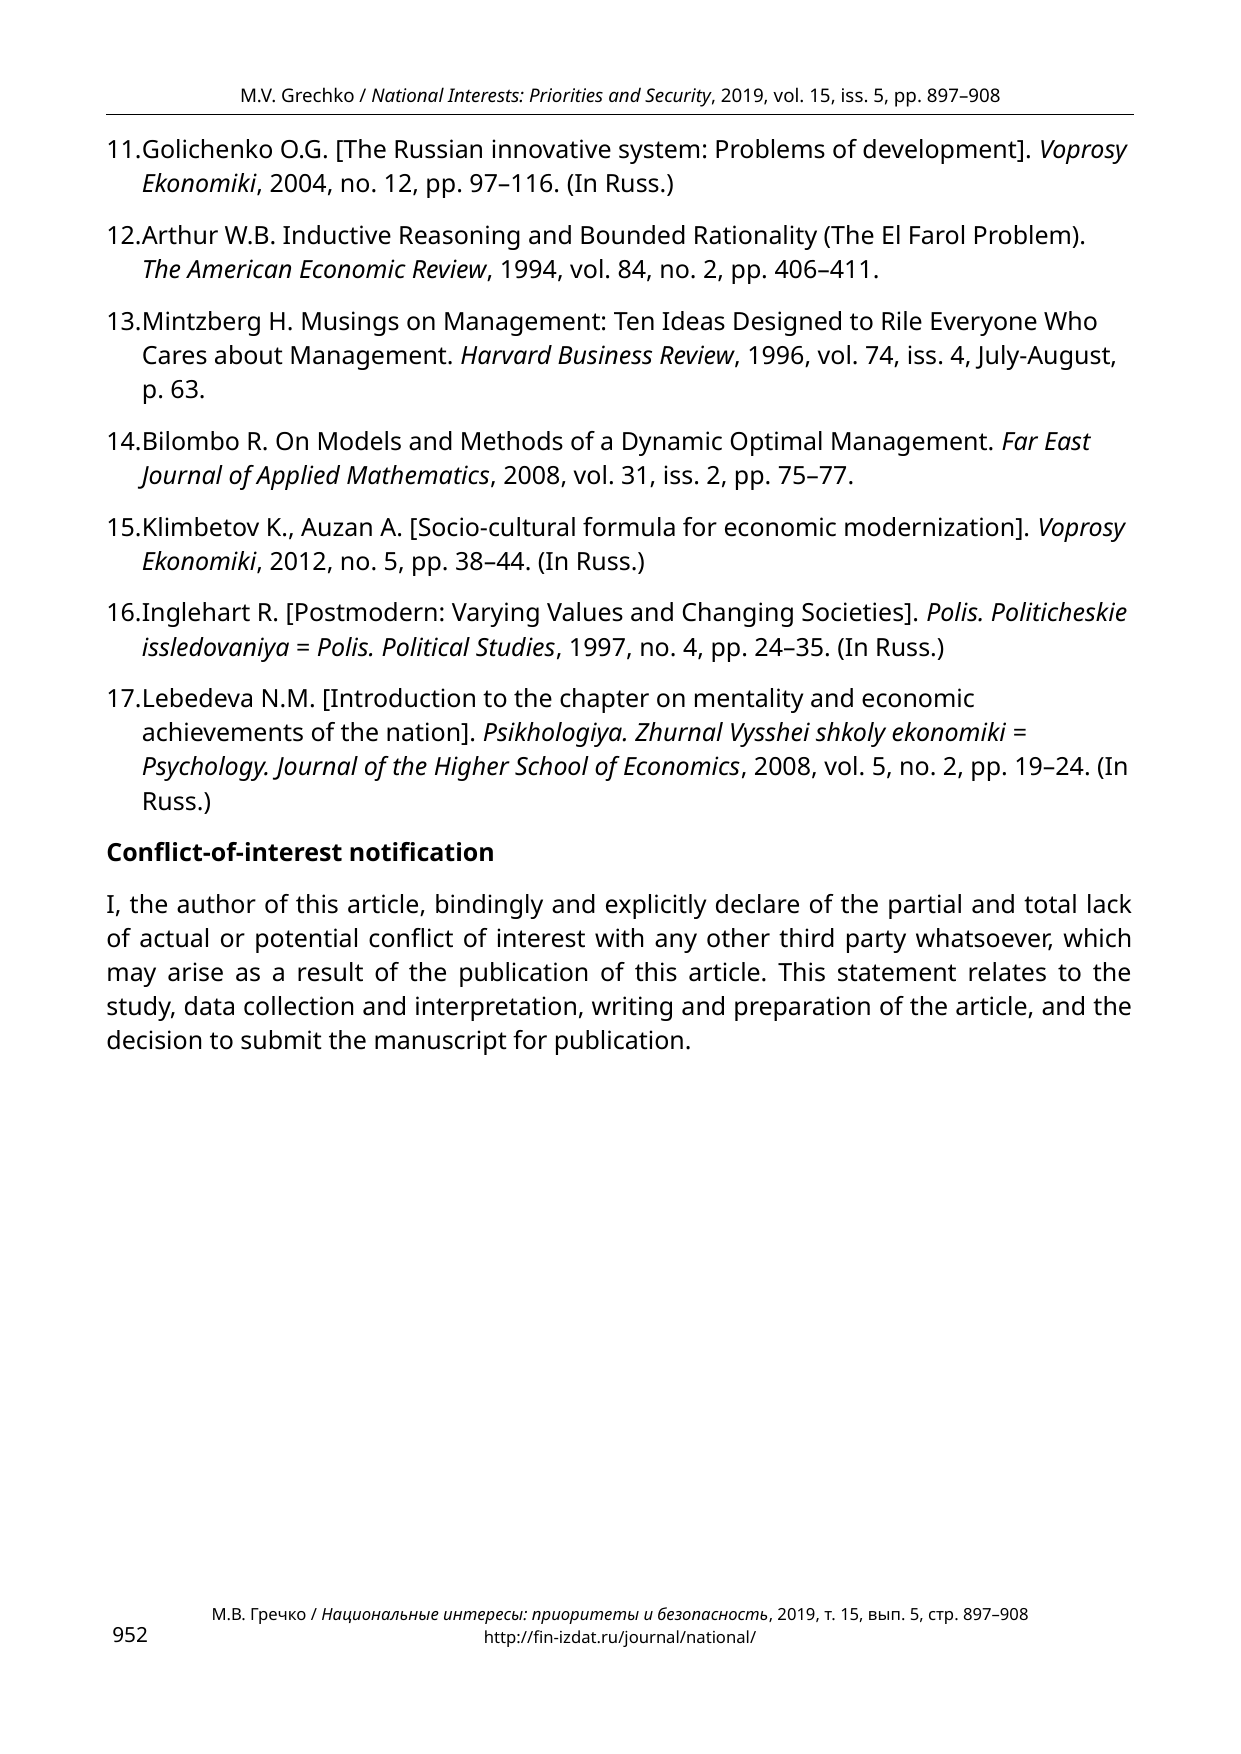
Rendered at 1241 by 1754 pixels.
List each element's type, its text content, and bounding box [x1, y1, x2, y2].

text Conflict-of-interest notification [106, 835, 1134, 869]
list Bilombo R. On Models and Methods of a Dynamic Optimal Management. Far East Journal of Applied Mathematics, 2008, vol. 31, iss. 2, pp. 75–77. [106, 423, 1134, 492]
list Inglehart R. [Postmodern: Varying Values and Changing Societies]. Polis. Politicheskie issledovaniya = Polis. Political Studies, 1997, no. 4, pp. 24–35. (In Russ.) [106, 595, 1134, 663]
list Lebedeva N.M. [Introduction to the chapter on mentality and economic achievements of the nation]. Psikhologiya. Zhurnal Vysshei shkoly ekonomiki = Psychology. Journal of the Higher School of Economics, 2008, vol. 5, no. 2, pp. 19–24. (In Russ.) [106, 681, 1134, 817]
list Golichenko O.G. [The Russian innovative system: Problems of development]. Voprosy Ekonomiki, 2004, no. 12, pp. 97–116. (In Russ.) [106, 132, 1134, 200]
list Arthur W.B. Inductive Reasoning and Bounded Rationality (The El Farol Problem). The American Economic Review, 1994, vol. 84, no. 2, pp. 406–411. [106, 218, 1134, 286]
list Mintzberg H. Musings on Management: Ten Ideas Designed to Rile Everyone Who Cares about Management. Harvard Business Review, 1996, vol. 74, iss. 4, July-August, p. 63. [106, 303, 1134, 406]
text I, the author of this article, bindingly and explicitly declare of the partial and total lack of actual or potential conflict of interest with any other third party whatsoever, which may arise as a result of the publication of this article. This statement relates to the study, data collection and interpretation, writing and preparation of the article, and the decision to submit the manuscript for publication. [106, 887, 1134, 1057]
list Klimbetov K., Auzan A. [Socio-cultural formula for economic modernization]. Voprosy Ekonomiki, 2012, no. 5, pp. 38–44. (In Russ.) [106, 509, 1134, 577]
